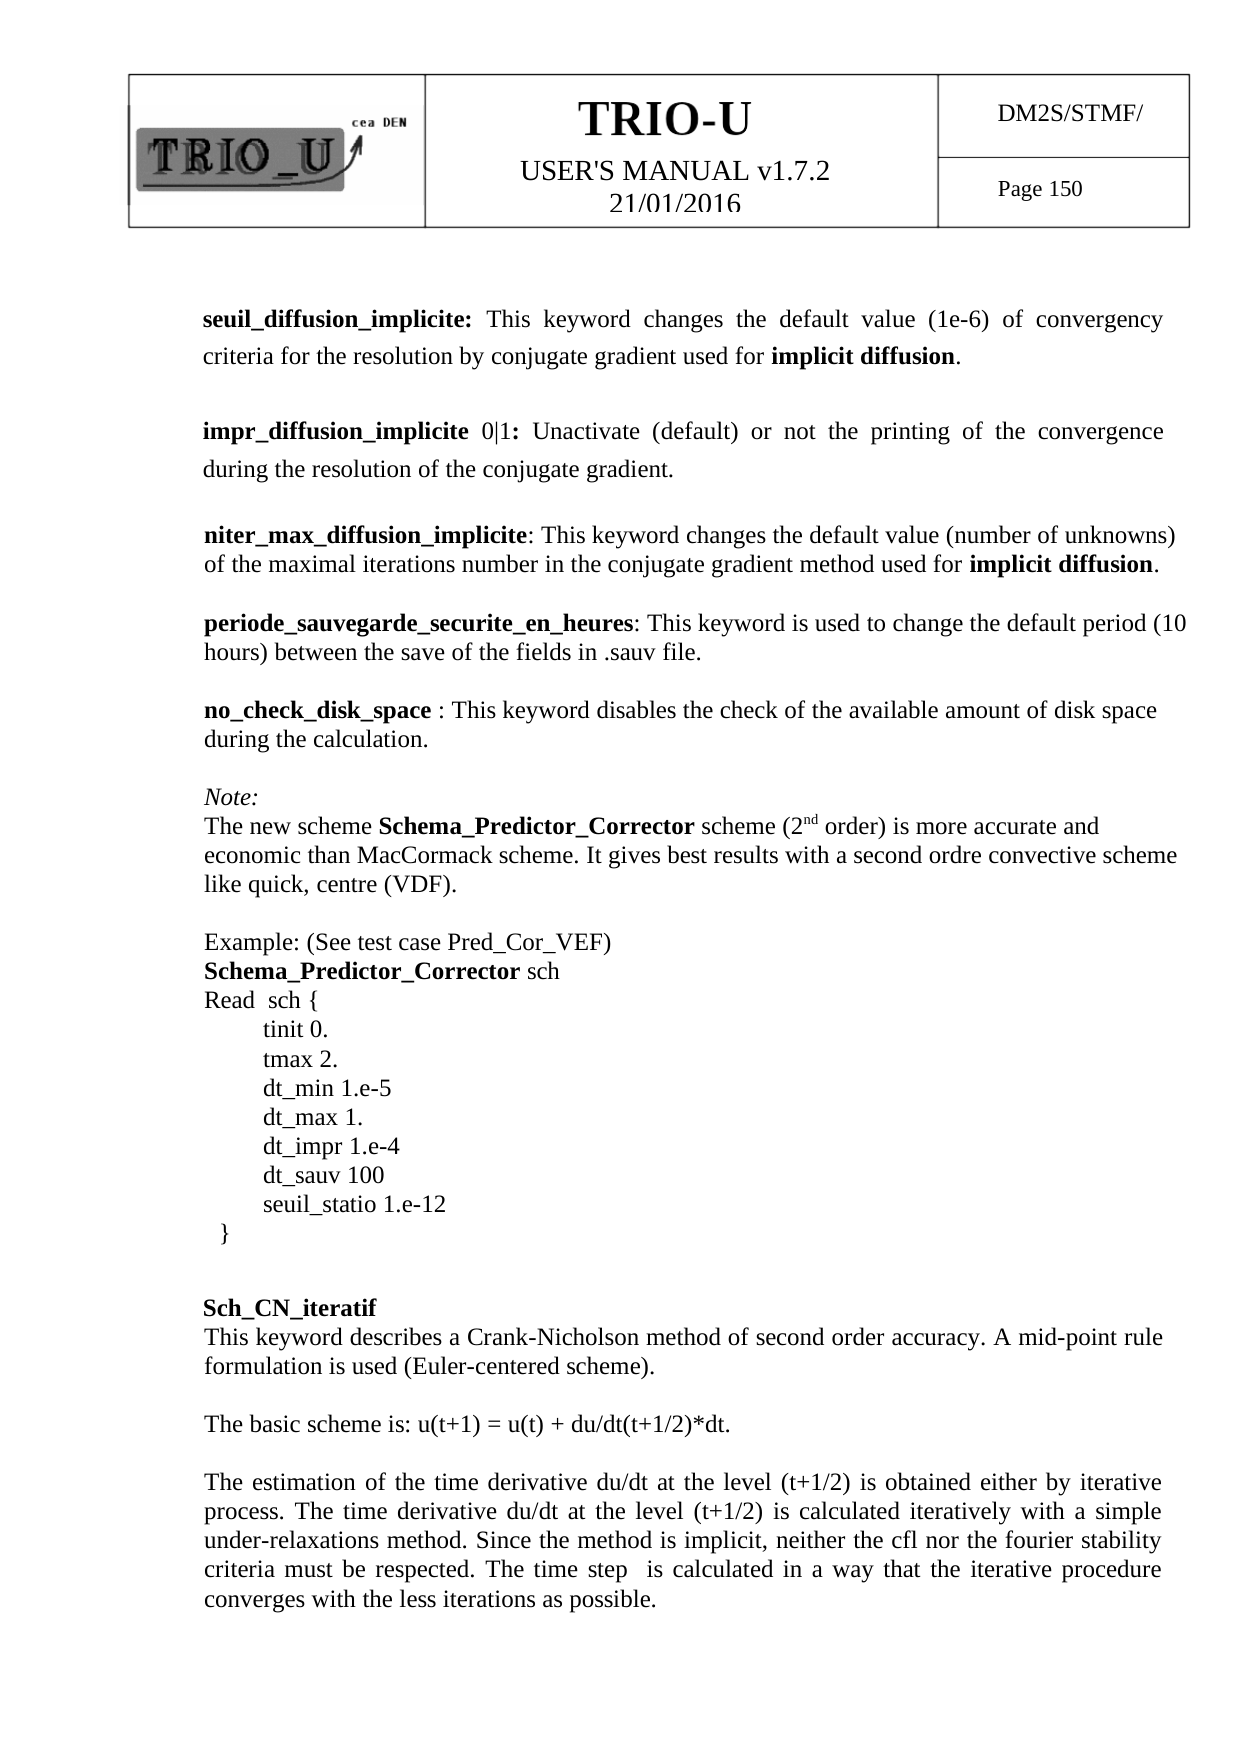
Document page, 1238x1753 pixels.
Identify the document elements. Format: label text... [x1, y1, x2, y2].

text The basic scheme is: u(t+1) = u(t) + du/dt(t+1/2)*dt. [204, 1409, 1164, 1438]
text periode_sauvegarde_securite_en_heures: This keyword is used to change the default period (10 hours) between the save of the fields in .sauv file. [204, 607, 1196, 666]
text Read sch { [115, 985, 1196, 1014]
text seuil_statio 1.e-12 [204, 1189, 1196, 1218]
text Note: [115, 782, 1196, 811]
text } [204, 1218, 1196, 1247]
text seuil_diffusion_implicite: This keyword changes the default value (1e-6) of convergency criteria for the resolution by conjugate gradient used for implicit diffusion. [203, 295, 1165, 370]
text niter_max_diffusion_implicite: This keyword changes the default value (number of unknowns) of the maximal iterations number in the conjugate gradient method used for implicit diffusion. [204, 520, 1196, 578]
text impr_diffusion_implicite 0|1: Unactivate (default) or not the printing of the convergence during the resolution of the conjugate gradient. [203, 408, 1165, 483]
text Schema_Predictor_Corrector sch [115, 956, 1196, 985]
text dt_max 1. [204, 1102, 1196, 1131]
text dt_impr 1.e-4 [204, 1131, 1196, 1160]
text tmax 2. [204, 1043, 1196, 1072]
text The estimation of the time derivative du/dt at the level (t+1/2) is obtained either by iterative process. The time derivative du/dt at the level (t+1/2) is calculated iteratively with a simple under-relaxations method. Since the method is implicit, neither the cfl nor the fourier stability criteria must be respected. The time step is calculated in a way that the iterative procedure converges with the less iterations as possible. [204, 1467, 1164, 1612]
text This keyword describes a Crank-Nicholson method of second order accuracy. A mid-point rule formulation is used (Euler-centered scheme). [204, 1322, 1164, 1380]
text Sch_CN_iteratif [203, 1284, 1165, 1322]
text no_check_disk_space : This keyword disables the check of the available amount of disk space during the calculation. [204, 695, 1196, 753]
text dt_min 1.e-5 [204, 1072, 1196, 1102]
text Example: (See test case Pred_Cor_VEF) [115, 927, 1196, 956]
text tinit 0. [204, 1014, 1196, 1043]
text The new scheme Schema_Predictor_Corrector scheme (2nd order) is more accurate and economic than MacCormack scheme. It gives best results with a second ordre convective scheme like quick, centre (VDF). [204, 811, 1196, 898]
text dt_sauv 100 [204, 1160, 1196, 1189]
